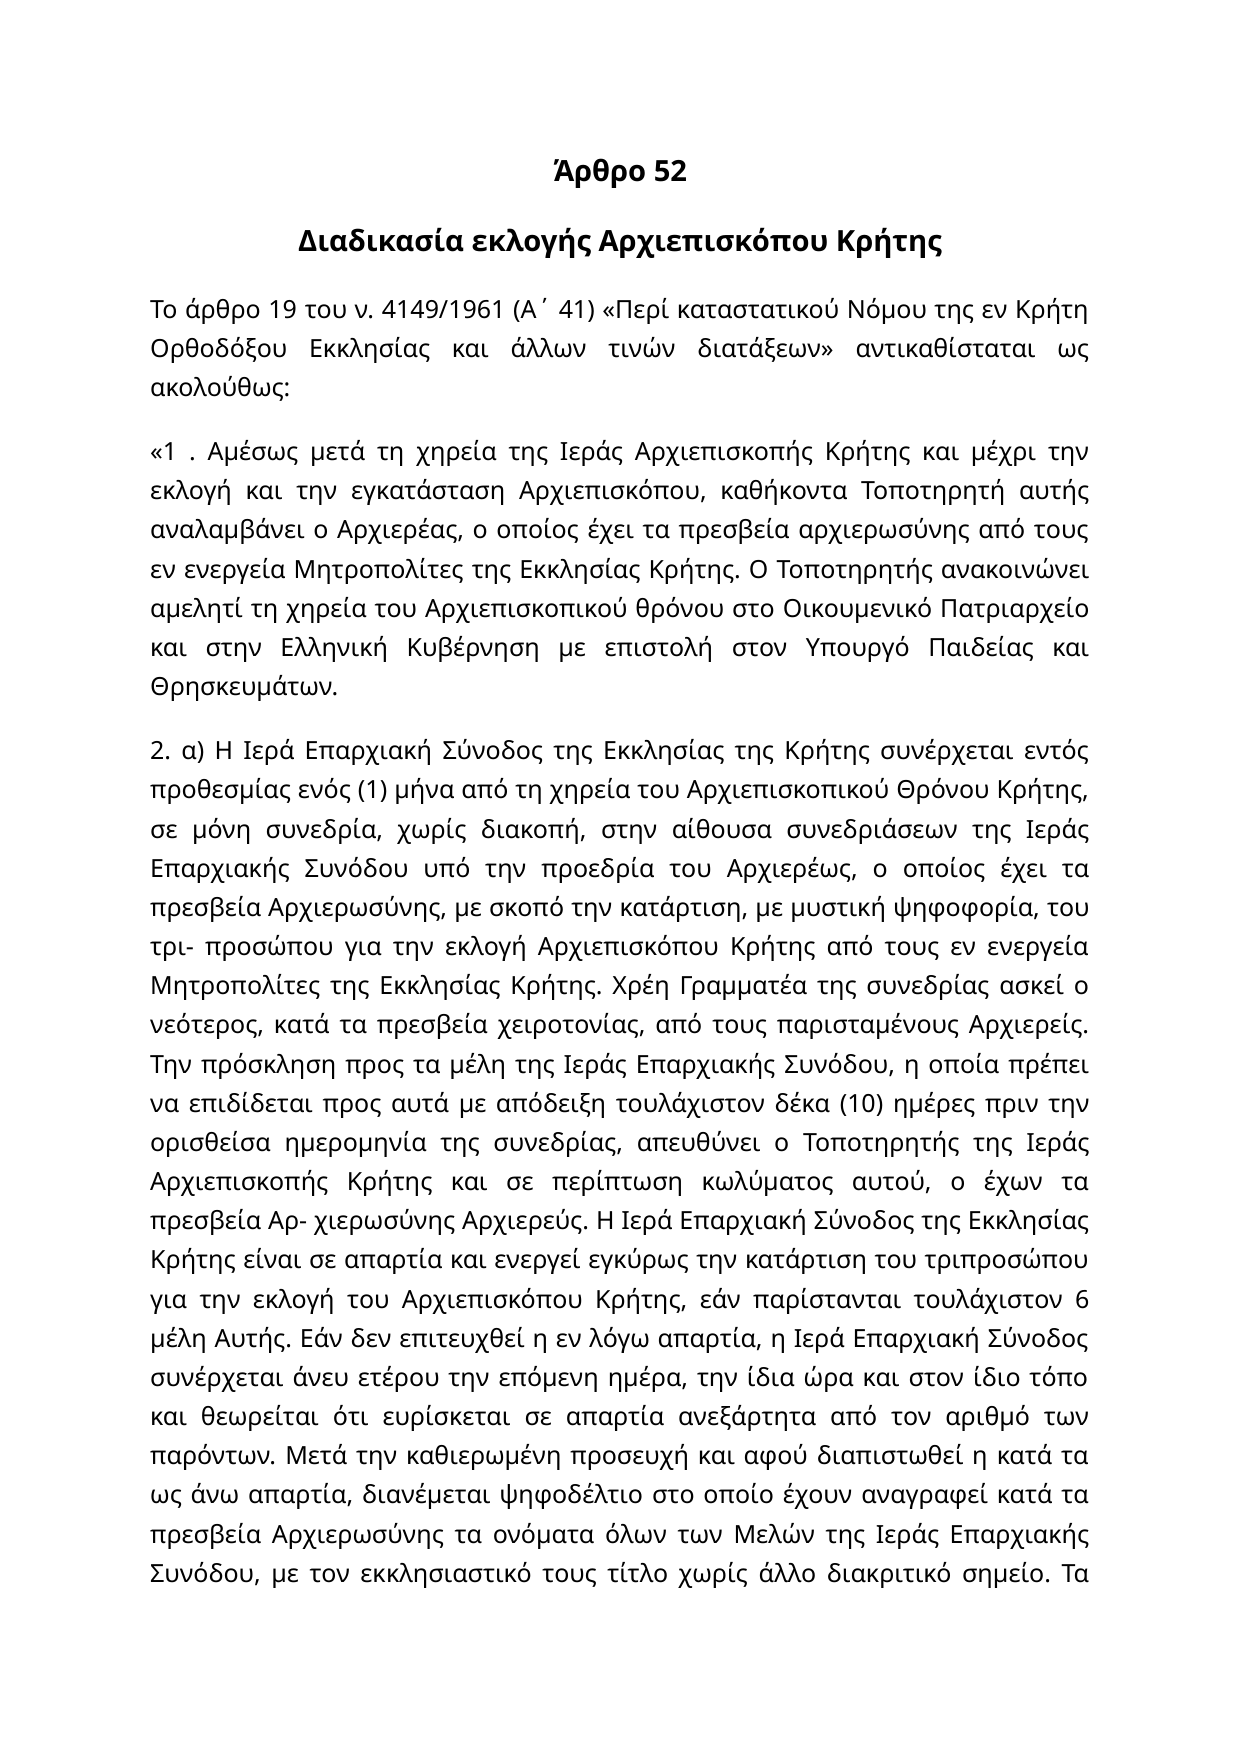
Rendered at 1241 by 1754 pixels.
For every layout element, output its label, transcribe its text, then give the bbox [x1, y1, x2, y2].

text 2. α) Η Ιερά Επαρχιακή Σύνοδος της Εκκλησίας της Κρήτης συνέρχεται εντός προθεσμίας ενός (1) μήνα από τη χηρεία του Αρχιεπισκοπικού Θρόνου Κρήτης, σε μόνη συνεδρία, χωρίς διακοπή, στην αίθουσα συνεδριάσεων της Ιεράς Επαρχιακής Συνόδου υπό την προεδρία του Αρχιερέως, ο οποίος έχει τα πρεσβεία Αρχιερωσύνης, με σκοπό την κατάρτιση, με μυστική ψηφοφορία, του τρι- προσώπου για την εκλογή Αρχιεπισκόπου Κρήτης από τους εν ενεργεία Μητροπολίτες της Εκκλησίας Κρήτης. Χρέη Γραμματέα της συνεδρίας ασκεί ο νεότερος, κατά τα πρεσβεία χειροτονίας, από τους παρισταμένους Αρχιερείς. Την πρόσκληση προς τα μέλη της Ιεράς Επαρχιακής Συνόδου, η οποία πρέπει να επιδίδεται προς αυτά με απόδειξη τουλάχιστον δέκα (10) ημέρες πριν την ορισθείσα ημερομηνία της συνεδρίας, απευθύνει ο Τοποτηρητής της Ιεράς Αρχιεπισκοπής Κρήτης και σε περίπτωση κωλύματος αυτού, ο έχων τα πρεσβεία Αρ- χιερωσύνης Αρχιερεύς. Η Ιερά Επαρχιακή Σύνοδος της Εκκλησίας Κρήτης είναι σε απαρτία και ενεργεί εγκύρως την κατάρτιση του τριπροσώπου για την εκλογή του Αρχιεπισκόπου Κρήτης, εάν παρίστανται τουλάχιστον 6 μέλη Αυτής. Εάν δεν επιτευχθεί η εν λόγω απαρτία, η Ιερά Επαρχιακή Σύνοδος συνέρχεται άνευ ετέρου την επόμενη ημέρα, την ίδια ώρα και στον ίδιο τόπο και θεωρείται ότι ευρίσκεται σε απαρτία ανεξάρτητα από τον αριθμό των παρόντων. Μετά την καθιερωμένη προσευχή και αφού διαπιστωθεί η κατά τα ως άνω απαρτία, διανέμεται ψηφοδέλτιο στο οποίο έχουν αναγραφεί κατά τα πρεσβεία Αρχιερωσύνης τα ονόματα όλων των Μελών της Ιεράς Επαρχιακής Συνόδου, με τον εκκλησιαστικό τους τίτλο χωρίς άλλο διακριτικό σημείο. Τα [150, 733, 1090, 1589]
text Το άρθρο 19 του ν. 4149/1961 (Α΄ 41) «Περί καταστατικού Νόμου της εν Κρήτη Ορθοδόξου Εκκλησίας και άλλων τινών διατάξεων» αντικαθίσταται ως ακολούθως: [150, 291, 1090, 404]
text «1 . Αμέσως μετά τη χηρεία της Ιεράς Αρχιεπισκοπής Κρήτης και μέχρι την εκλογή και την εγκατάσταση Αρχιεπισκόπου, καθήκοντα Τοποτηρητή αυτής αναλαμβάνει ο Αρχιερέας, ο οποίος έχει τα πρεσβεία αρχιερωσύνης από τους εν ενεργεία Μητροπολίτες της Εκκλησίας Κρήτης. Ο Τοποτηρητής ανακοινώνει αμελητί τη χηρεία του Αρχιεπισκοπικού θρόνου στο Οικουμενικό Πατριαρχείο και στην Ελληνική Κυβέρνηση με επιστολή στον Υπουργό Παιδείας και Θρησκευμάτων. [150, 434, 1090, 703]
subtitle Διαδικασία εκλογής Αρχιεπισκόπου Κρήτης [150, 221, 1090, 260]
subtitle Άρθρο 52 [150, 150, 1090, 190]
